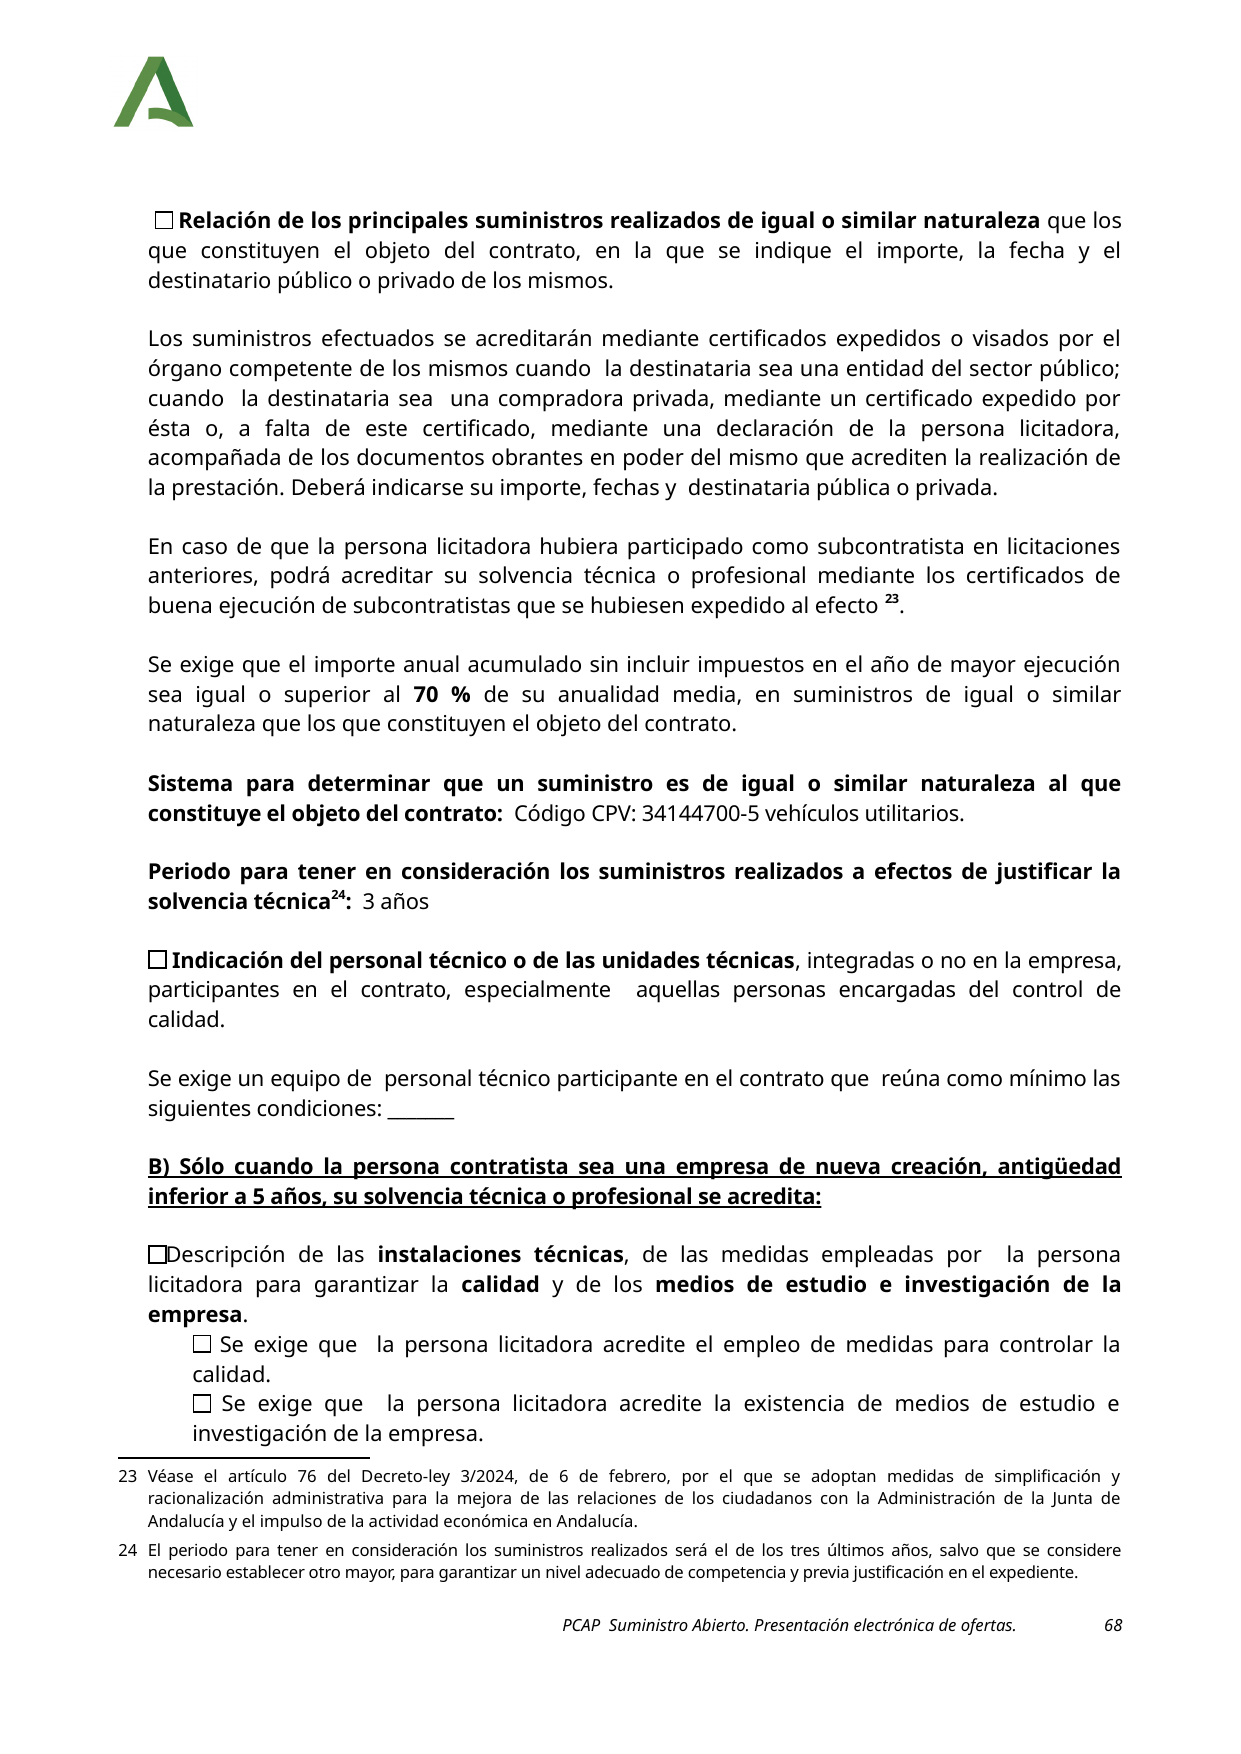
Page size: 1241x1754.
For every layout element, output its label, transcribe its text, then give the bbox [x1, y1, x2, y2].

text Relación de los principales suministros realizados de igual o similar naturaleza que los que constituyen el objeto del contrato, en la que se indique el importe, la fecha y el destinatario público o privado de los mismos. [148, 205, 1122, 294]
text Se exige que la persona licitadora acredite el empleo de medidas para controlar la calidad. [192, 1329, 1122, 1388]
text El periodo para tener en consideración los suministros realizados será el de los tres últimos años, salvo que se considere necesario establecer otro mayor, para garantizar un nivel adecuado de competencia y previa justificación en el expediente. [118, 1538, 1122, 1584]
text inferior a 5 años, su solvencia técnica o profesional se acredita: [148, 1178, 1122, 1211]
text Indicación del personal técnico o de las unidades técnicas, integradas o no en la empresa, participantes en el contrato, especialmente aquellas personas encargadas del control de calidad. [148, 945, 1122, 1034]
text En caso de que la persona licitadora hubiera participado como subcontratista en licitaciones anteriores, podrá acreditar su solvencia técnica o profesional mediante los certificados de buena ejecución de subcontratistas que se hubiesen expedido al efecto . [148, 531, 1122, 620]
text Se exige que el importe anual acumulado sin incluir impuestos en el año de mayor ejecución sea igual o superior al 70 % de su anualidad media, en suministros de igual o similar naturaleza que los que constituyen el objeto del contrato. [148, 649, 1122, 738]
text Los suministros efectuados se acreditarán mediante certificados expedidos o visados por el órgano competente de los mismos cuando la destinataria sea una entidad del sector público; cuando la destinataria sea una compradora privada, mediante un certificado expedido por ésta o, a falta de este certificado, mediante una declaración de la persona licitadora, acompañada de los documentos obrantes en poder del mismo que acrediten la realización de la prestación. Deberá indicarse su importe, fechas y destinataria pública o privada. [148, 323, 1122, 502]
text Periodo para tener en consideración los suministros realizados a efectos de justificar la solvencia técnica: 3 años [148, 856, 1122, 916]
text Descripción de las instalaciones técnicas, de las medidas empleadas por la persona licitadora para garantizar la calidad y de los medios de estudio e investigación de la empresa. [148, 1239, 1122, 1329]
text Se exige un equipo de personal técnico participante en el contrato que reúna como mínimo las siguientes condiciones: _______ [148, 1063, 1122, 1122]
text B) Sólo cuando la persona contratista sea una empresa de nueva creación, antigüedad [148, 1151, 1122, 1176]
picture [109, 52, 198, 131]
text Sistema para determinar que un suministro es de igual o similar naturaleza al que constituye el objeto del contrato: Código CPV: 34144700-5 vehículos utilitarios. [148, 768, 1122, 828]
text Se exige que la persona licitadora acredite la existencia de medios de estudio e investigación de la empresa. [192, 1388, 1122, 1448]
text Véase el artículo 76 del Decreto-ley 3/2024, de 6 de febrero, por el que se adoptan medidas de simplificación y racionalización administrativa para la mejora de las relaciones de los ciudadanos con la Administración de la Junta de Andalucía y el impulso de la actividad económica en Andalucía. [118, 1464, 1122, 1532]
